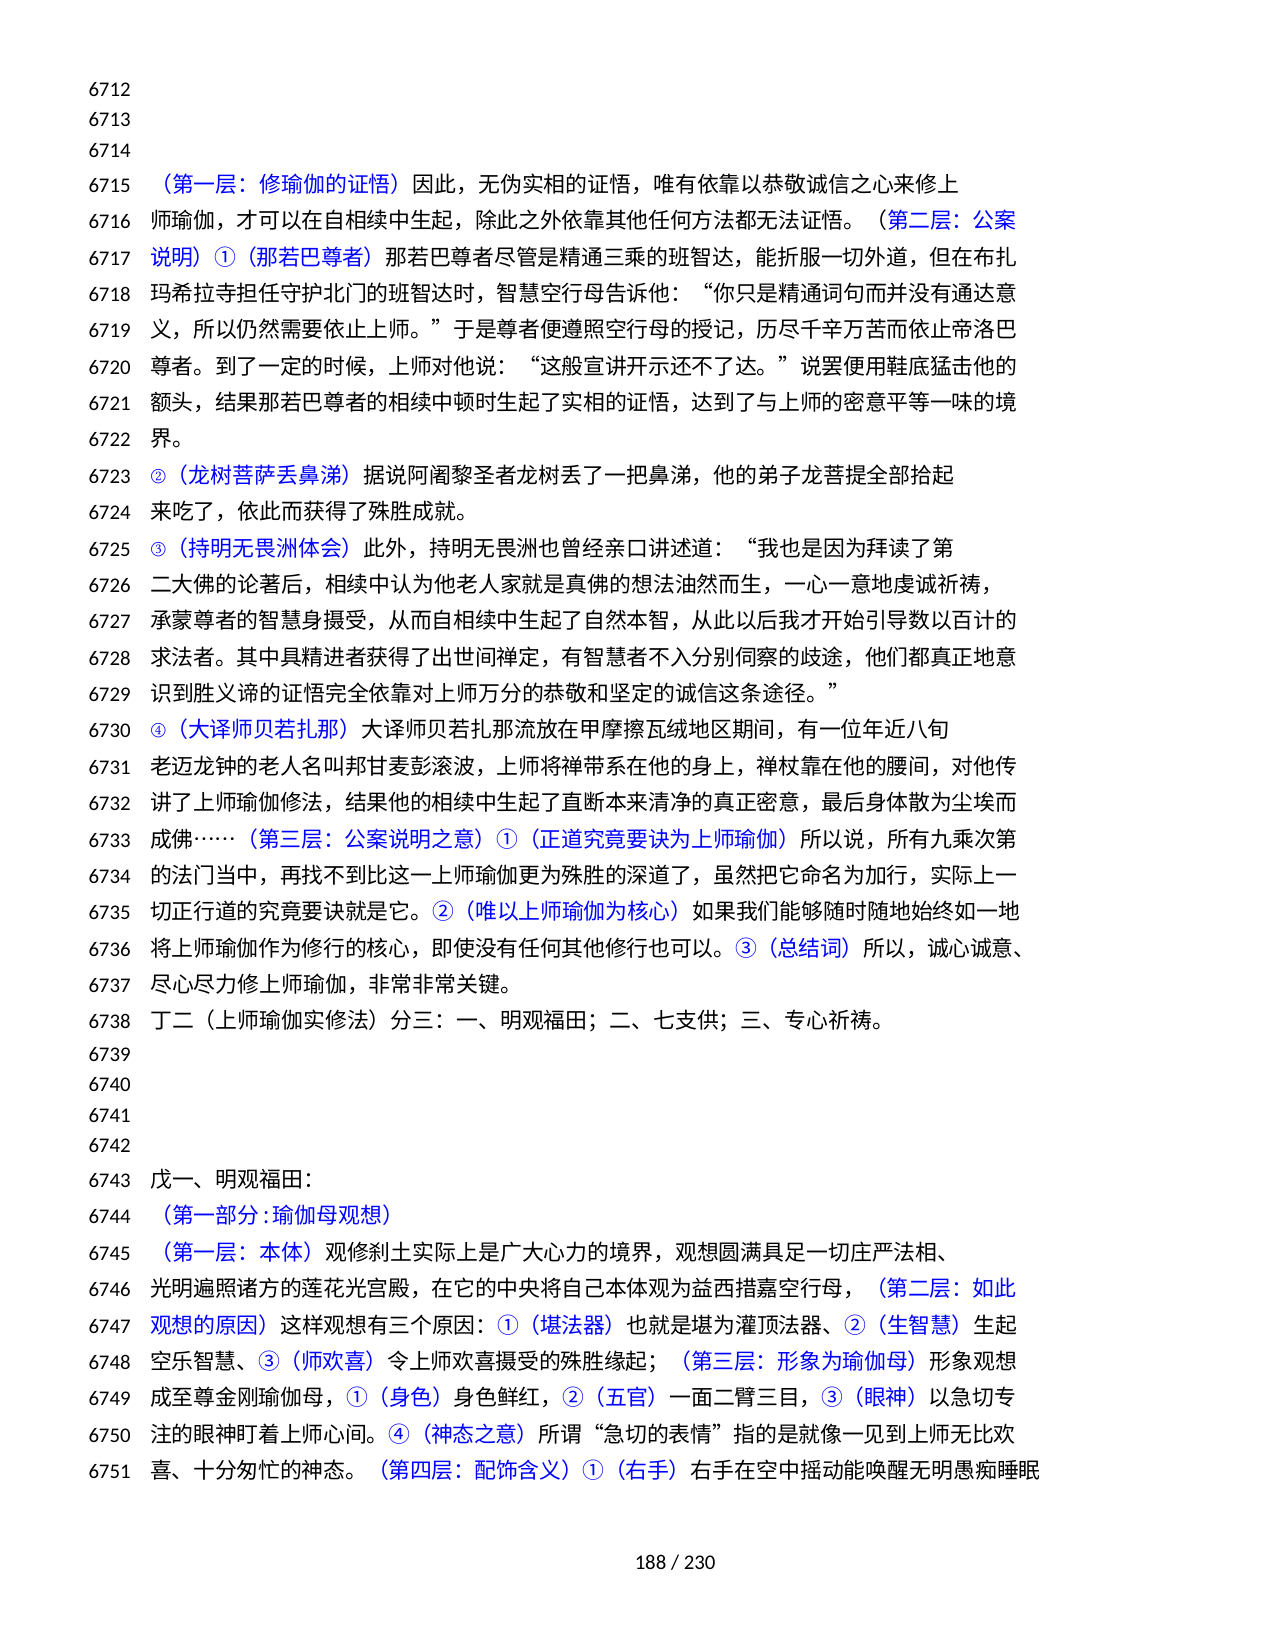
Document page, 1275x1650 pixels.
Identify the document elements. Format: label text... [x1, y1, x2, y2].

text 玛希拉寺担任守护北门的班智达时，智慧空行母告诉他：“你只是精通词句而并没有通达意 [150, 276, 1200, 308]
text 成佛……（第三层：公案说明之意）①（正道究竟要诀为上师瑜伽）所以说，所有九乘次第 [150, 822, 1200, 853]
text 承蒙尊者的智慧身摄受，从而自相续中生起了自然本智，从此以后我才开始引导数以百计的 [150, 603, 1200, 635]
text 成至尊金刚瑜伽母，①（身色）身色鲜红，②（五官）一面二臂三目，③（眼神）以急切专 [150, 1380, 1200, 1412]
text 说明）①（那若巴尊者）那若巴尊者尽管是精通三乘的班智达，能折服一切外道，但在布扎 [150, 239, 1200, 271]
text 求法者。其中具精进者获得了出世间禅定，有智慧者不入分别伺察的歧途，他们都真正地意 [150, 640, 1200, 671]
text （第一部分:瑜伽母观想） [150, 1198, 1200, 1230]
text 尽心尽力修上师瑜伽，非常非常关键。 [150, 967, 1200, 999]
text 二大佛的论著后，相续中认为他老人家就是真佛的想法油然而生，一心一意地虔诚祈祷， [150, 567, 1200, 599]
text 光明遍照诸方的莲花光宫殿，在它的中央将自己本体观为益西措嘉空行母，（第二层：如此 [150, 1271, 1200, 1303]
text 来吃了，依此而获得了殊胜成就。 [150, 494, 1200, 526]
text 的法门当中，再找不到比这一上师瑜伽更为殊胜的深道了，虽然把它命名为加行，实际上一 [150, 858, 1200, 889]
text 将上师瑜伽作为修行的核心，即使没有任何其他修行也可以。③（总结词）所以，诚心诚意、 [150, 931, 1200, 962]
text 讲了上师瑜伽修法，结果他的相续中生起了直断本来清净的真正密意，最后身体散为尘埃而 [150, 785, 1200, 817]
text 喜、十分匆忙的神态。（第四层：配饰含义）①（右手）右手在空中摇动能唤醒无明愚痴睡眠 [150, 1453, 1200, 1485]
text 师瑜伽，才可以在自相续中生起，除此之外依靠其他任何方法都无法证悟。（第二层：公案 [150, 203, 1200, 235]
text 界。 [150, 421, 1200, 453]
text 额头，结果那若巴尊者的相续中顿时生起了实相的证悟，达到了与上师的密意平等一味的境 [150, 385, 1200, 417]
text 空乐智慧、③（师欢喜）令上师欢喜摄受的殊胜缘起；（第三层：形象为瑜伽母）形象观想 [150, 1344, 1200, 1376]
text 尊者。到了一定的时候，上师对他说：“这般宣讲开示还不了达。”说罢便用鞋底猛击他的 [150, 349, 1200, 380]
text 义，所以仍然需要依止上师。”于是尊者便遵照空行母的授记，历尽千辛万苦而依止帝洛巴 [150, 312, 1200, 344]
text 识到胜义谛的证悟完全依靠对上师万分的恭敬和坚定的诚信这条途径。” [150, 676, 1200, 708]
text 戊一、明观福田： [150, 1162, 1200, 1194]
text 切正行道的究竟要诀就是它。②（唯以上师瑜伽为核心）如果我们能够随时随地始终如一地 [150, 894, 1200, 926]
text 老迈龙钟的老人名叫邦甘麦彭滚波，上师将禅带系在他的身上，禅杖靠在他的腰间，对他传 [150, 749, 1200, 781]
text （第一层：修瑜伽的证悟）因此，无伪实相的证悟，唯有依靠以恭敬诚信之心来修上 [150, 167, 1200, 198]
text ④（大译师贝若扎那）大译师贝若扎那流放在甲摩擦瓦绒地区期间，有一位年近八旬 [150, 712, 1200, 744]
text 注的眼神盯着上师心间。④（神态之意）所谓“急切的表情”指的是就像一见到上师无比欢 [150, 1417, 1200, 1448]
text ③（持明无畏洲体会）此外，持明无畏洲也曾经亲口讲述道：“我也是因为拜读了第 [150, 531, 1200, 562]
text ②（龙树菩萨丢鼻涕）据说阿阇黎圣者龙树丢了一把鼻涕，他的弟子龙菩提全部拾起 [150, 458, 1200, 489]
text 观想的原因）这样观想有三个原因：①（堪法器）也就是堪为灌顶法器、②（生智慧）生起 [150, 1308, 1200, 1339]
text （第一层：本体）观修刹土实际上是广大心力的境界，观想圆满具足一切庄严法相、 [150, 1235, 1200, 1267]
text 丁二（上师瑜伽实修法）分三：一、明观福田；二、七支供；三、专心祈祷。 [150, 1003, 1200, 1035]
